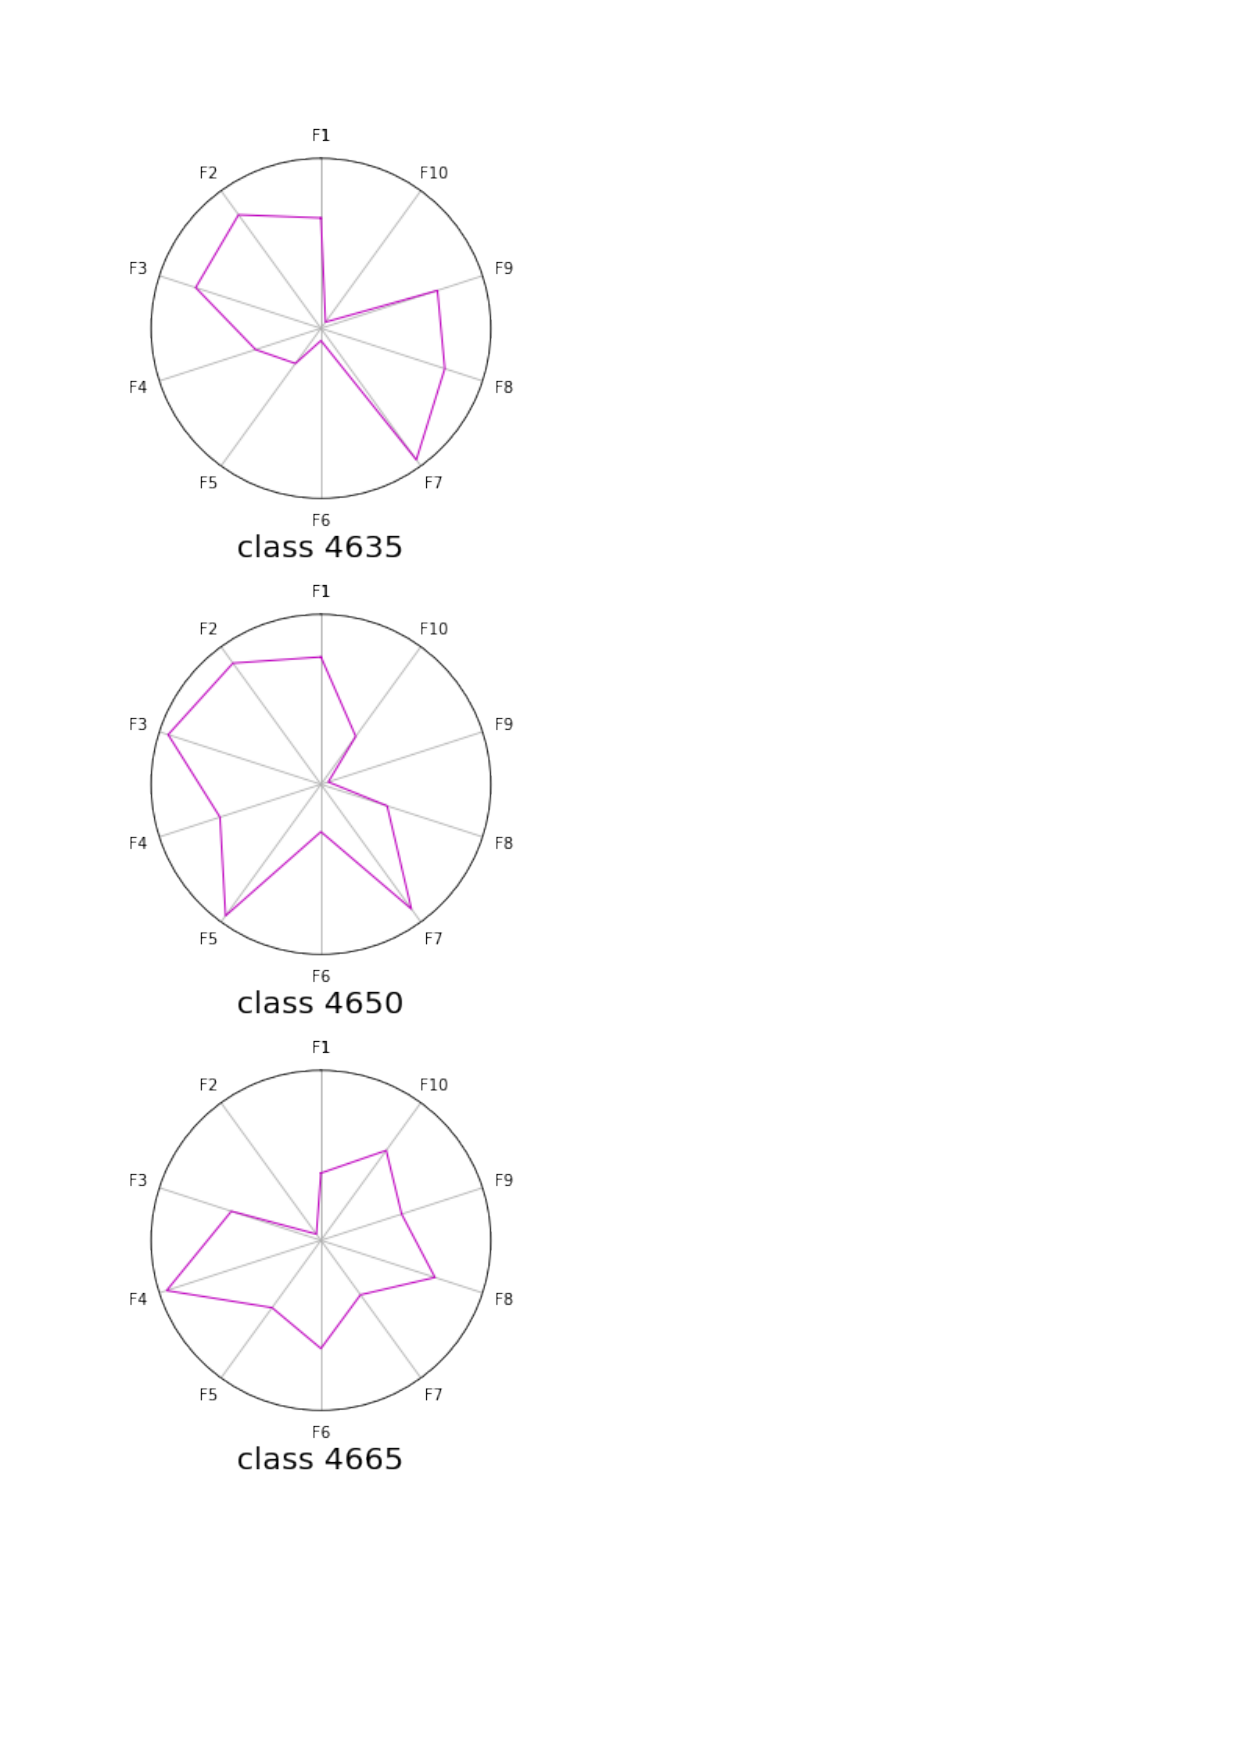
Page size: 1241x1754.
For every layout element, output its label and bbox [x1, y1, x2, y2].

picture [118, 118, 523, 1487]
